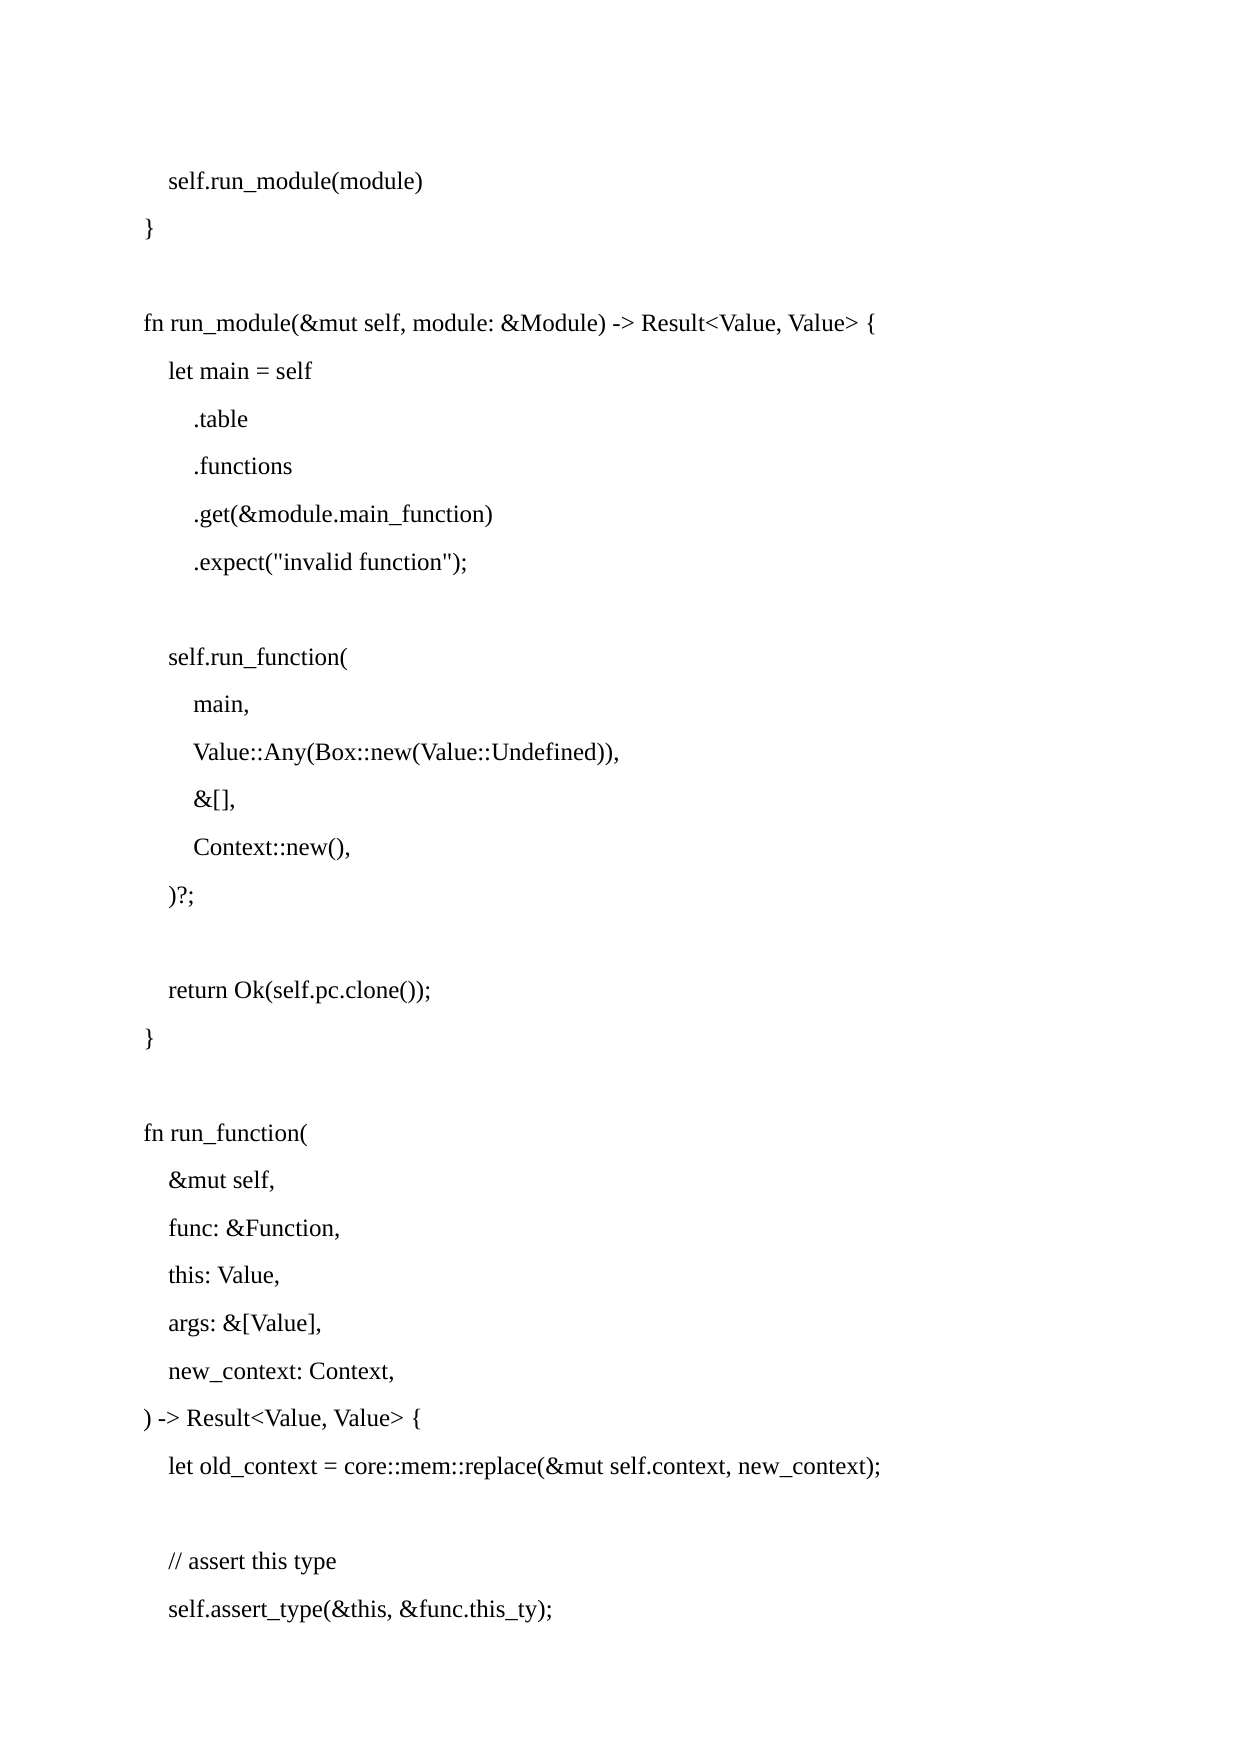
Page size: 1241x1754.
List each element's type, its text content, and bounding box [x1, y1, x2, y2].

text Context::new(), [118, 832, 1122, 861]
text .get(&module.main_function) [118, 499, 1122, 528]
text fn run_function( [118, 1118, 1122, 1147]
text ) -> Result<Value, Value> { [118, 1403, 1122, 1432]
text &[], [118, 784, 1122, 813]
text args: &[Value], [118, 1308, 1122, 1337]
text self.run_module(module) [118, 166, 1122, 194]
text self.assert_type(&this, &func.this_ty); [118, 1594, 1122, 1623]
text )?; [118, 880, 1122, 908]
text .table [118, 404, 1122, 432]
text &mut self, [118, 1165, 1122, 1194]
text main, [118, 689, 1122, 718]
text .expect("invalid function"); [118, 547, 1122, 575]
text } [118, 1023, 1122, 1051]
text let old_context = core::mem::replace(&mut self.context, new_context); [118, 1451, 1122, 1480]
text self.run_function( [118, 642, 1122, 671]
text this: Value, [118, 1261, 1122, 1289]
text Value::Any(Box::new(Value::Undefined)), [118, 737, 1122, 766]
text return Ok(self.pc.clone()); [118, 975, 1122, 1004]
text new_context: Context, [118, 1356, 1122, 1384]
text fn run_module(&mut self, module: &Module) -> Result<Value, Value> { [118, 308, 1122, 337]
text .functions [118, 451, 1122, 480]
text // assert this type [118, 1546, 1122, 1575]
text func: &Function, [118, 1213, 1122, 1242]
text } [118, 213, 1122, 242]
text let main = self [118, 356, 1122, 385]
